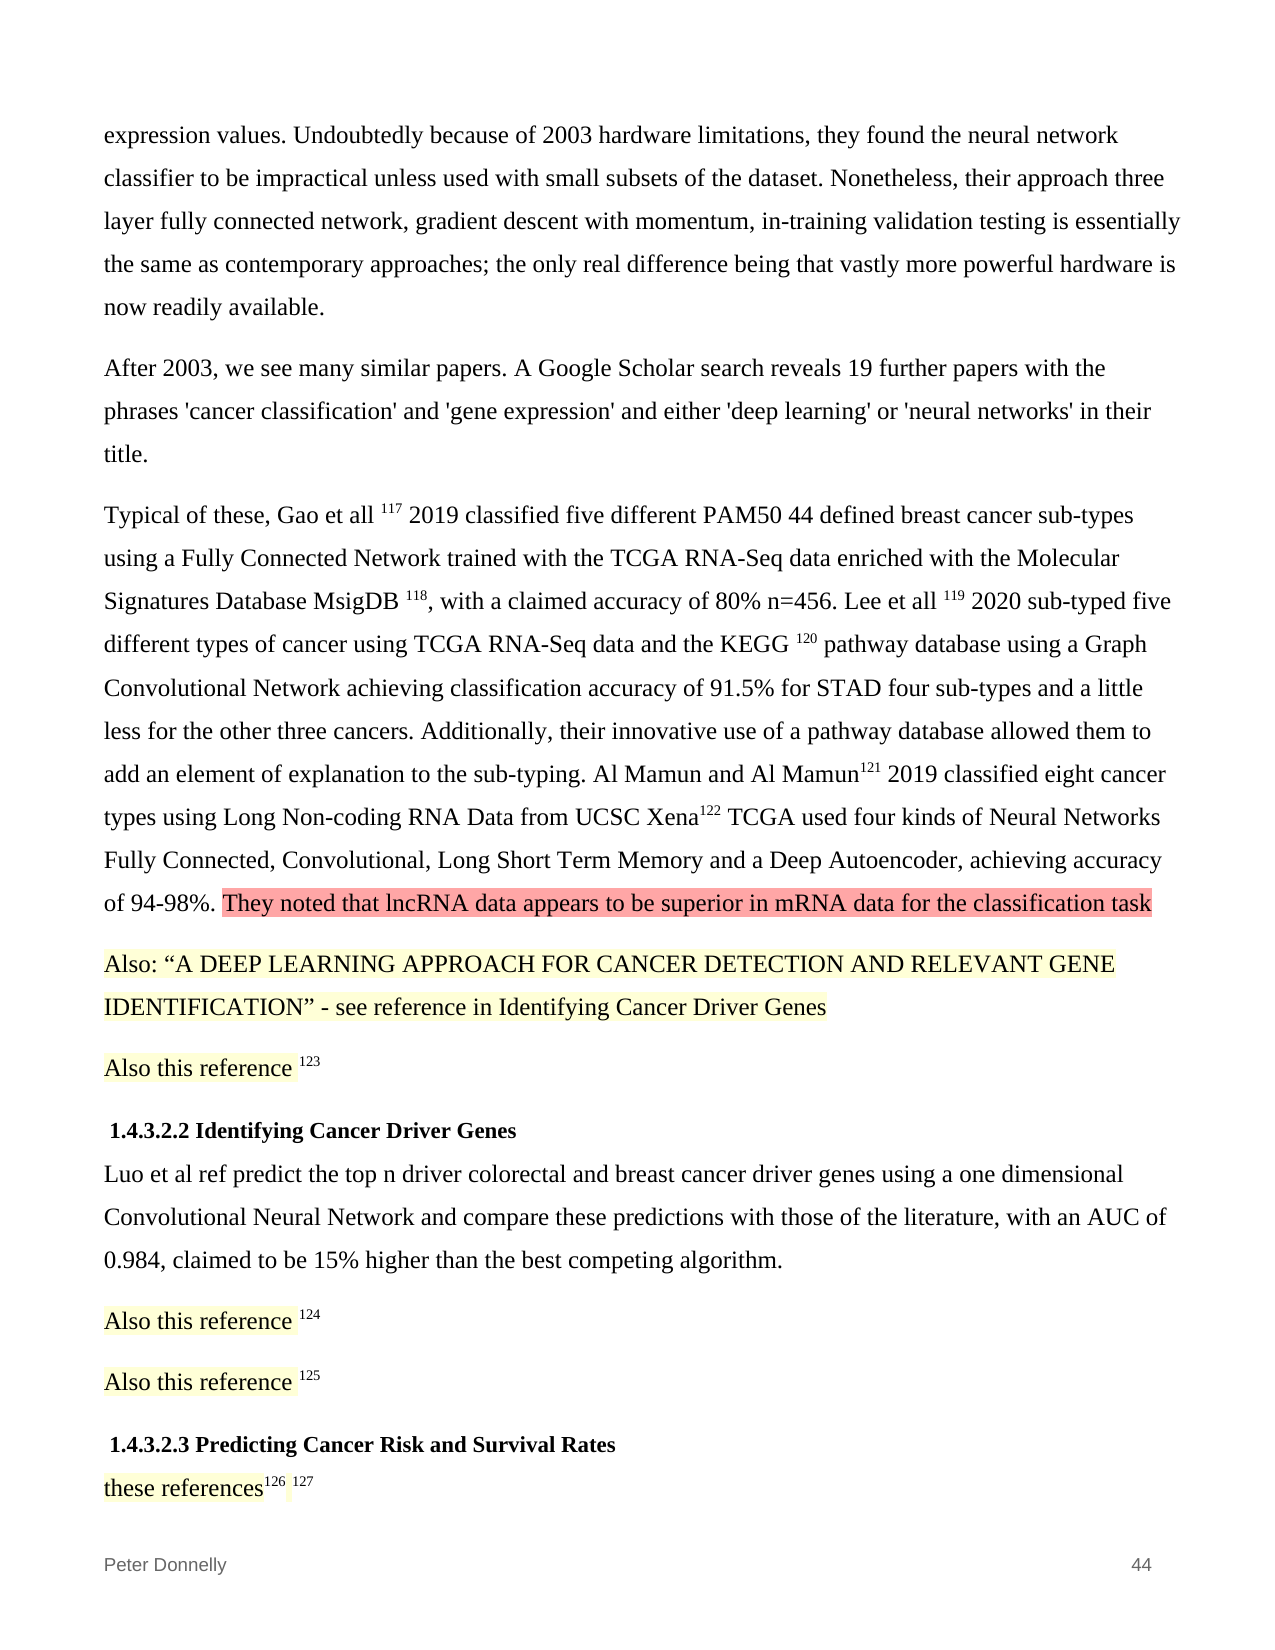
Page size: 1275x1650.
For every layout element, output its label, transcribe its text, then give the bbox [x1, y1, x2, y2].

text Also this reference [103, 1053, 1181, 1082]
text Also this reference [103, 1306, 1181, 1335]
text these references [103, 1473, 1181, 1502]
text Typical of these, Gao et all 2019 classified five different PAM50 44 defined breast cancer sub-types using a Fully Connected Network trained with the TCGA RNA-Seq data enriched with the Molecular Signatures Database MsigDB , with a claimed accuracy of 80% n=456. Lee et all 2020 sub-typed five different types of cancer using TCGA RNA-Seq data and the KEGG pathway database using a Graph Convolutional Network achieving classification accuracy of 91.5% for STAD four sub-types and a little less for the other three cancers. Additionally, their innovative use of a pathway database allowed them to add an element of explanation to the sub-typing. Al Mamun and Al Mamun 2019 classified eight cancer types using Long Non-coding RNA Data from UCSC Xena TCGA used four kinds of Neural Networks Fully Connected, Convolutional, Long Short Term Memory and a Deep Autoencoder, achieving accuracy of 94-98%. They noted that lncRNA data appears to be superior in mRNA data for the classification task [103, 500, 1181, 917]
text Also this reference [103, 1367, 1181, 1396]
text Also: “A DEEP LEARNING APPROACH FOR CANCER DETECTION AND RELEVANT GENE IDENTIFICATION” - see reference in Identifying Cancer Driver Genes [103, 949, 1181, 1021]
text expression values. Undoubtedly because of 2003 hardware limitations, they found the neural network classifier to be impractical unless used with small subsets of the dataset. Nonetheless, their approach three layer fully connected network, gradient descent with momentum, in-training validation testing is essentially the same as contemporary approaches; the only real difference being that vastly more powerful hardware is now readily available. [103, 120, 1181, 321]
subtitle Predicting Cancer Risk and Survival Rates [103, 1431, 1181, 1458]
subtitle Identifying Cancer Driver Genes [103, 1118, 1181, 1144]
text After 2003, we see many similar papers. A Google Scholar search reveals 19 further papers with the phrases 'cancer classification' and 'gene expression' and either 'deep learning' or 'neural networks' in their title. [103, 353, 1181, 468]
text Luo et al ref predict the top n driver colorectal and breast cancer driver genes using a one dimensional Convolutional Neural Network and compare these predictions with those of the literature, with an AUC of 0.984, claimed to be 15% higher than the best competing algorithm. [103, 1159, 1181, 1274]
